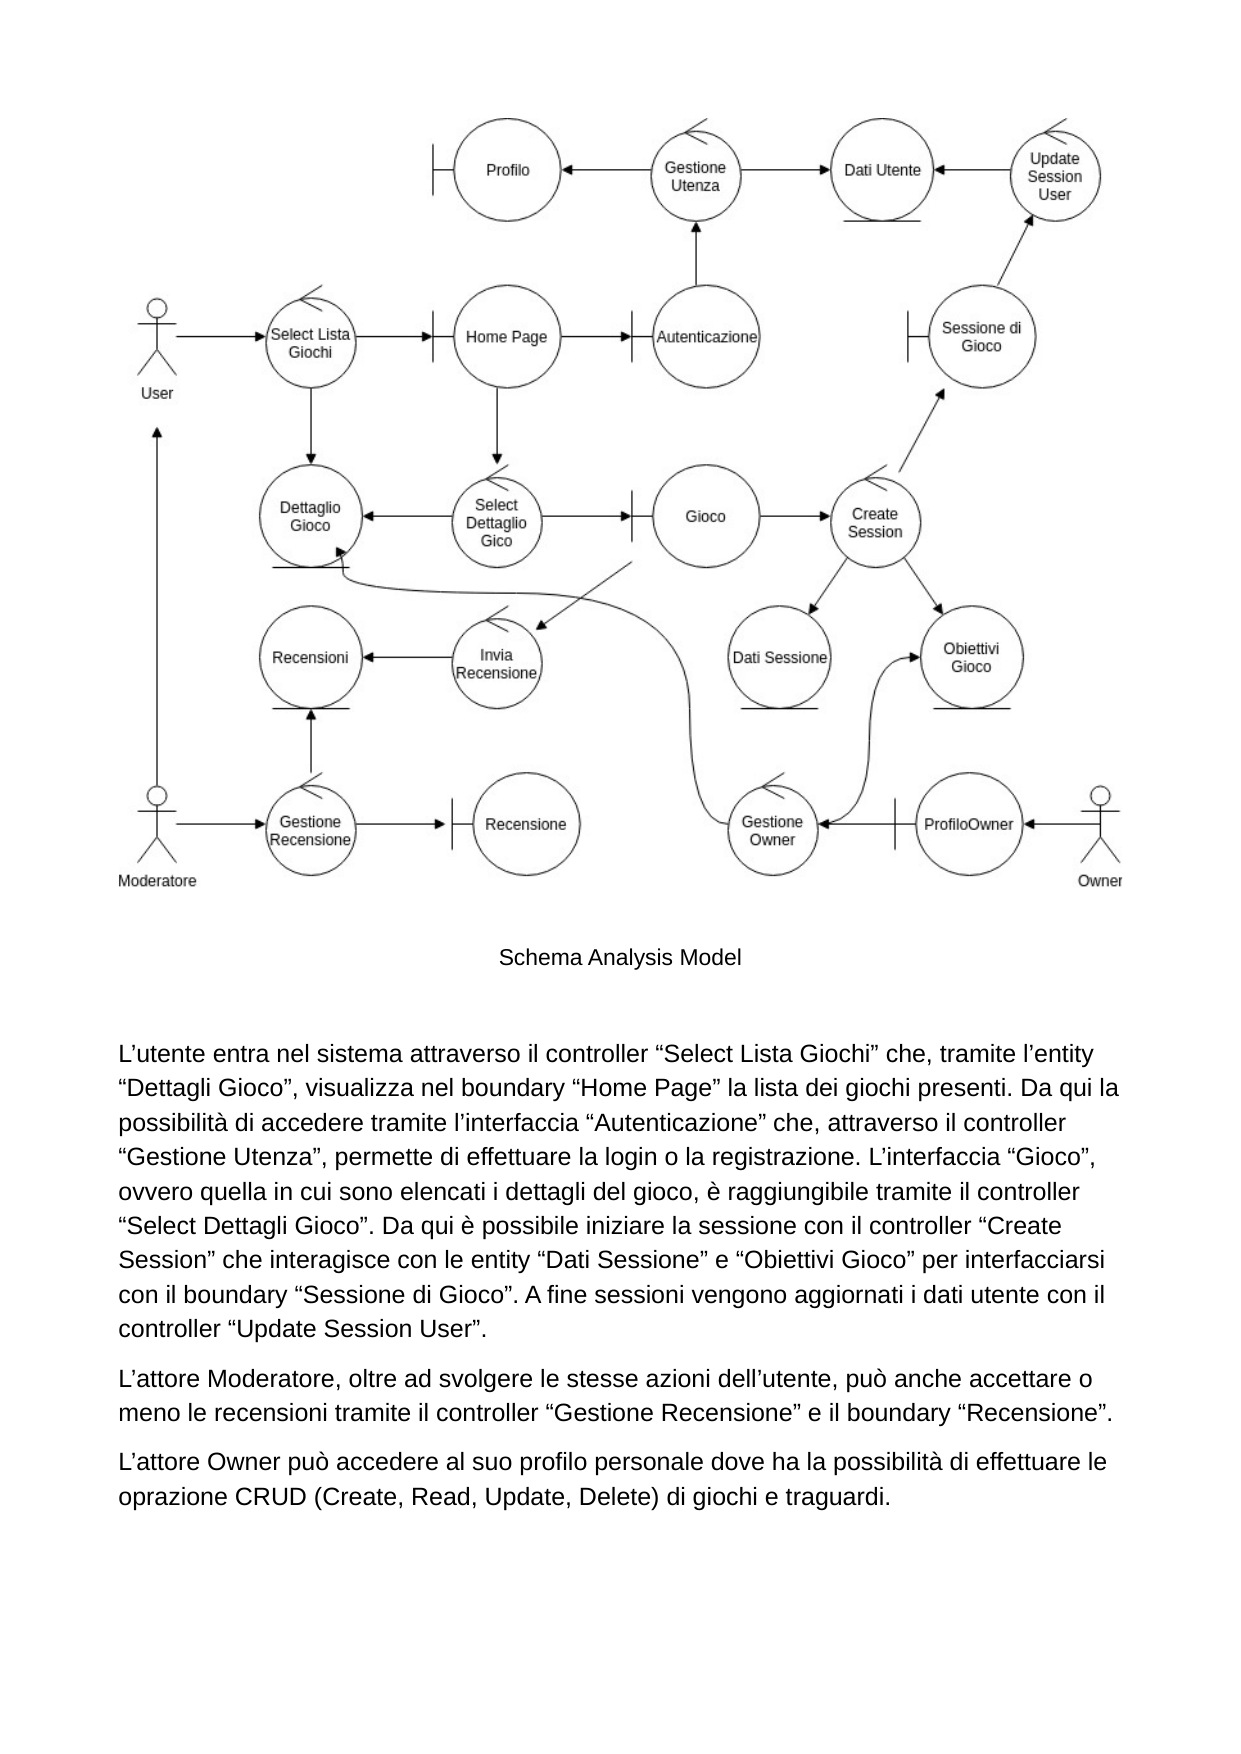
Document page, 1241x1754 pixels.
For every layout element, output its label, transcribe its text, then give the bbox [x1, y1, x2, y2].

text L’attore Owner può accedere al suo profilo personale dove ha la possibilità di effettuare le oprazione CRUD (Create, Read, Update, Delete) di giochi e traguardi. [118, 1447, 1122, 1510]
text L’utente entra nel sistema attraverso il controller “Select Lista Giochi” che, tramite l’entity “Dettagli Gioco”, visualizza nel boundary “Home Page” la lista dei giochi presenti. Da qui la possibilità di accedere tramite l’interfaccia “Autenticazione” che, attraverso il controller “Gestione Utenza”, permette di effettuare la login o la registrazione. L’interfaccia “Gioco”, ovvero quella in cui sono elencati i dettagli del gioco, è raggiungibile tramite il controller “Select Dettagli Gioco”. Da qui è possibile iniziare la sessione con il controller “Create Session” che interagisce con le entity “Dati Sessione” e “Obiettivi Gioco” per interfacciarsi con il boundary “Sessione di Gioco”. A fine sessioni vengono aggiornati i dati utente con il controller “Update Session User”. [118, 1039, 1122, 1343]
text L’attore Moderatore, oltre ad svolgere le stesse azioni dell’utente, può anche accettare o meno le recensioni tramite il controller “Gestione Recensione” e il boundary “Recensione”. [118, 1363, 1122, 1427]
picture [118, 118, 1123, 889]
text Schema Analysis Model [118, 943, 1122, 970]
